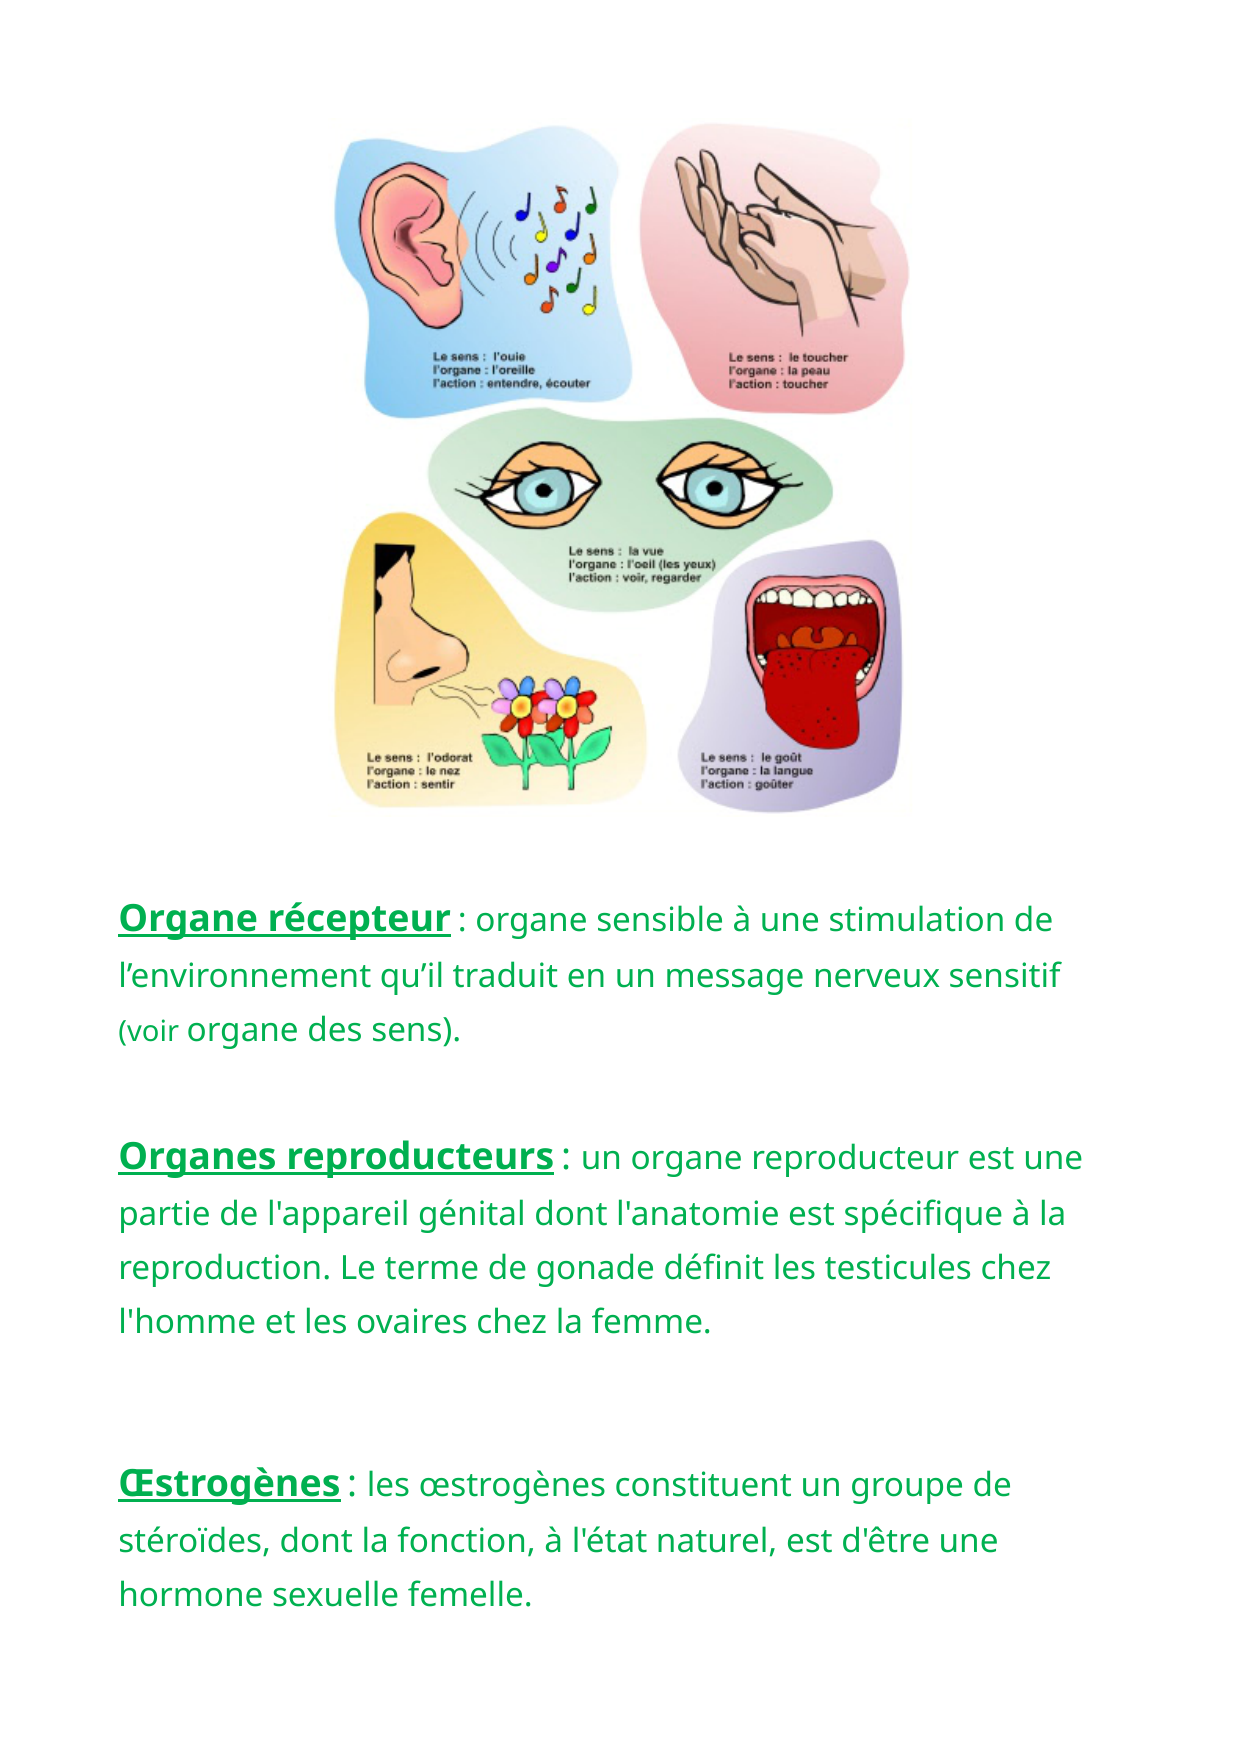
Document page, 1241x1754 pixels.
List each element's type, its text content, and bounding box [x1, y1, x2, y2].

text Organes reproducteurs : un organe reproducteur est une partie de l'appareil génital dont l'anatomie est spécifique à la reproduction. Le terme de gonade définit les testicules chez l'homme et les ovaires chez la femme. [118, 1129, 1122, 1344]
picture [327, 118, 913, 817]
text Organe récepteur : organe sensible à une stimulation de l’environnement qu’il traduit en un message nerveux sensitif (voir organe des sens). [118, 891, 1122, 1051]
text Œstrogènes : les œstrogènes constituent un groupe de stéroïdes, dont la fonction, à l'état naturel, est d'être une hormone sexuelle femelle. [118, 1456, 1122, 1616]
